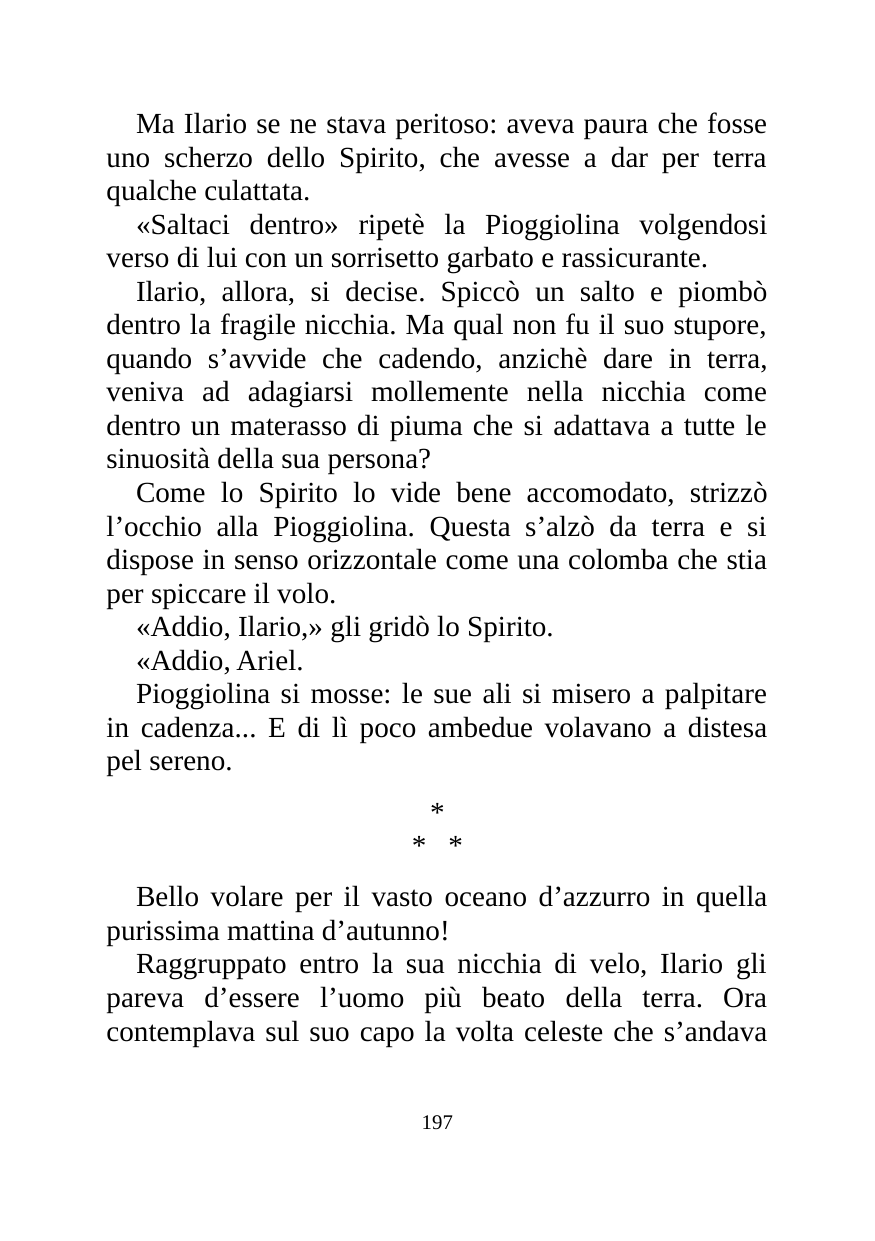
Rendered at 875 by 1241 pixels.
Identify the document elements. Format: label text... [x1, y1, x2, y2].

text Come lo Spirito lo vide bene accomodato, strizzò l’occhio alla Pioggiolina. Questa s’alzò da terra e si dispose in senso orizzontale come una colomba che stia per spiccare il volo. [106, 475, 768, 609]
text «Saltaci dentro» ripetè la Pioggiolina volgendosi verso di lui con un sorrisetto garbato e rassicurante. [106, 207, 768, 274]
text Ma Ilario se ne stava peritoso: aveva paura che fosse uno scherzo dello Spirito, che avesse a dar per terra qualche culattata. [106, 106, 768, 207]
text Pioggiolina si mosse: le sue ali si misero a palpitare in cadenza... E di lì poco ambedue volavano a distesa pel sereno. [106, 676, 768, 777]
text «Addio, Ariel. [106, 643, 768, 676]
text Bello volare per il vasto oceano d’azzurro in quella purissima mattina d’autunno! [106, 879, 768, 947]
text * * * [106, 795, 768, 862]
text Ilario, allora, si decise. Spiccò un salto e piombò dentro la fragile nicchia. Ma qual non fu il suo stupore, quando s’avvide che cadendo, anzichè dare in terra, veniva ad adagiarsi mollemente nella nicchia come dentro un materasso di piuma che si adattava a tutte le sinuosità della sua persona? [106, 274, 768, 475]
text «Addio, Ilario,» gli gridò lo Spirito. [106, 609, 768, 643]
text Raggruppato entro la sua nicchia di velo, Ilario gli pareva d’essere l’uomo più beato della terra. Ora contemplava sul suo capo la volta celeste che s’andava [106, 947, 768, 1047]
